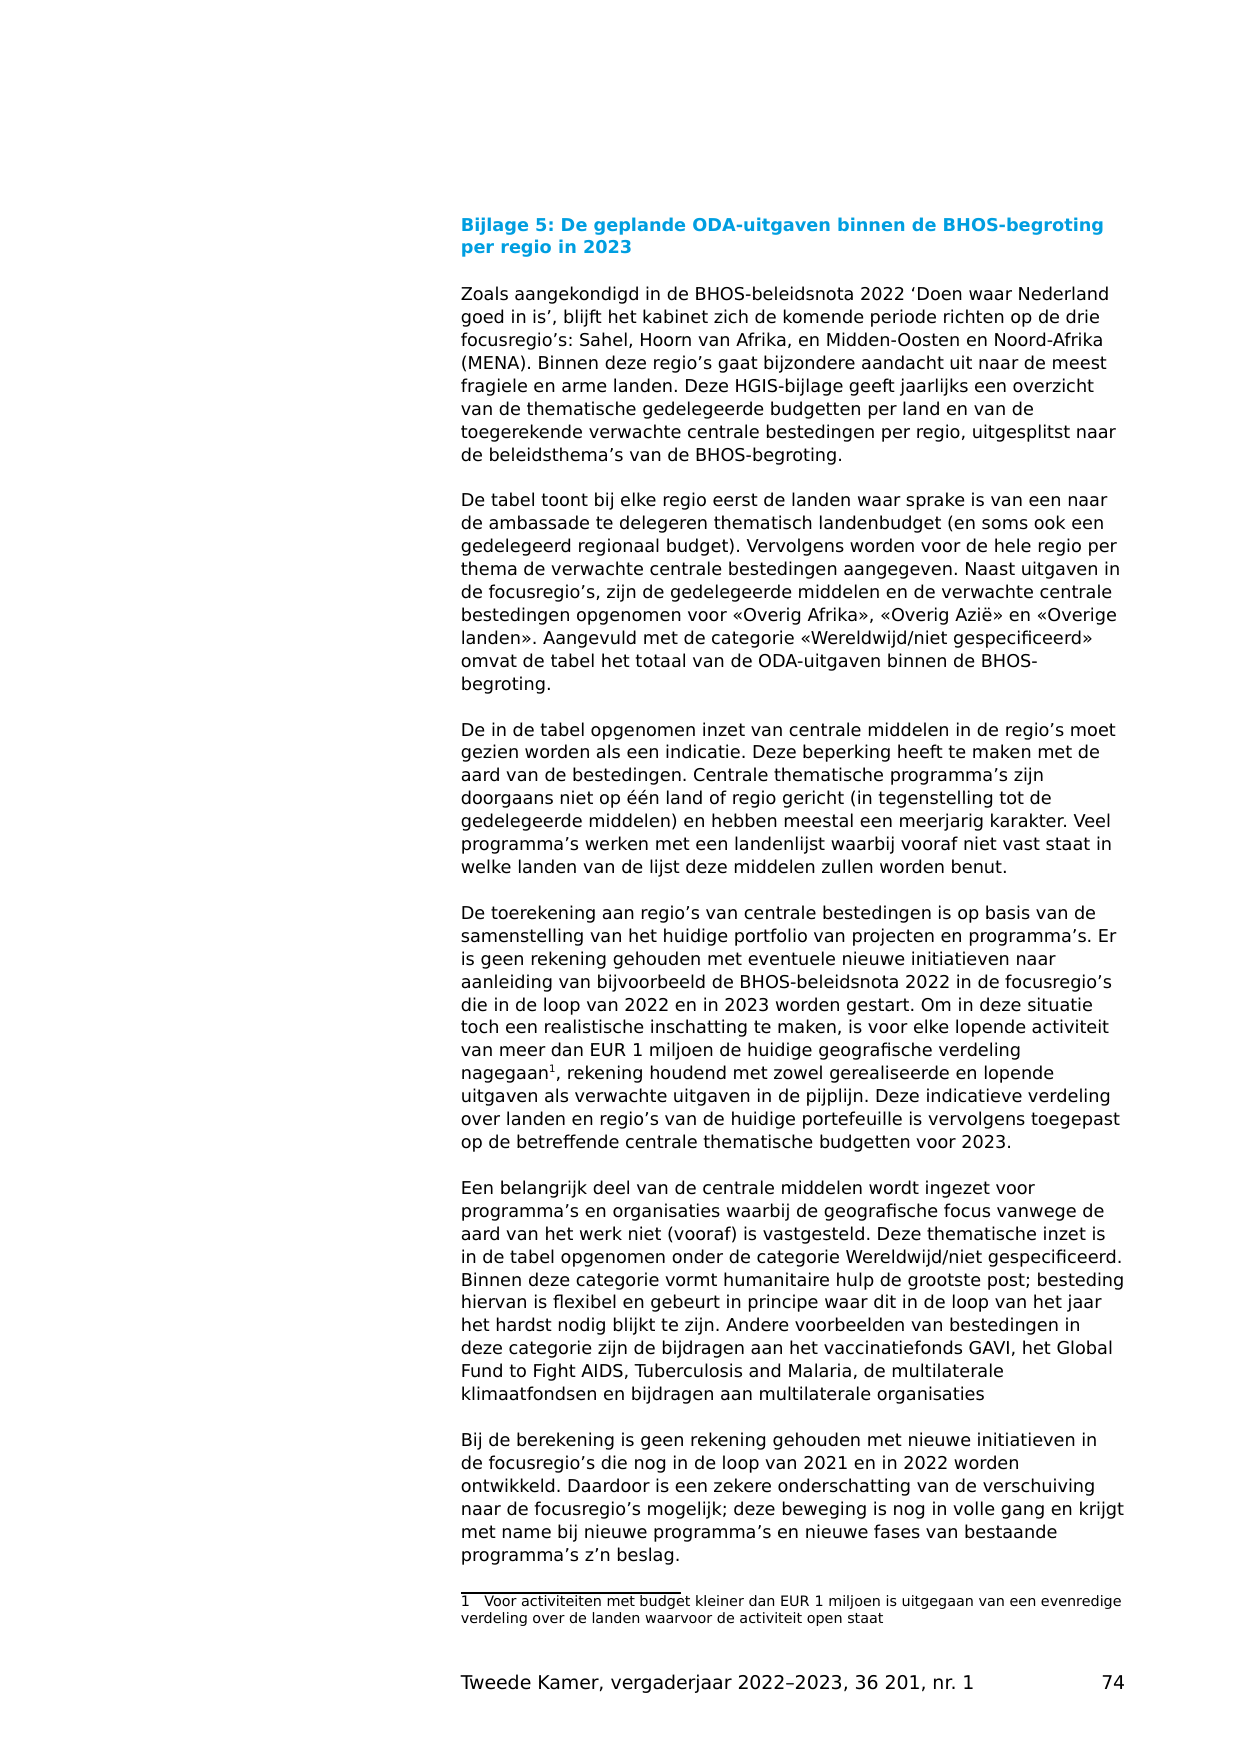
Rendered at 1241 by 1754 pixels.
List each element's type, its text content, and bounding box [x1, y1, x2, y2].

text De tabel toont bij elke regio eerst de landen waar sprake is van een naar de ambassade te delegeren thematisch landenbudget (en soms ook een gedelegeerd regionaal budget). Vervolgens worden voor de hele regio per thema de verwachte centrale bestedingen aangegeven. Naast uitgaven in de focusregio’s, zijn de gedelegeerde middelen en de verwachte centrale bestedingen opgenomen voor «Overig Afrika», «Overig Azië» en «Overige landen». Aangevuld met de categorie «Wereldwijd/niet gespecificeerd» omvat de tabel het totaal van de ODA-uitgaven binnen de BHOS-begroting. [461, 488, 1125, 695]
text De toerekening aan regio’s van centrale bestedingen is op basis van de samenstelling van het huidige portfolio van projecten en programma’s. Er is geen rekening gehouden met eventuele nieuwe initiatieven naar aanleiding van bijvoorbeeld de BHOS-beleidsnota 2022 in de focusregio’s die in de loop van 2022 en in 2023 worden gestart. Om in deze situatie toch een realistische inschatting te maken, is voor elke lopende activiteit van meer dan EUR 1 miljoen de huidige geografische verdeling nagegaan, rekening houdend met zowel gerealiseerde en lopende uitgaven als verwachte uitgaven in de pijplijn. Deze indicatieve verdeling over landen en regio’s van de huidige portefeuille is vervolgens toegepast op de betreffende centrale thematische budgetten voor 2023. [461, 901, 1125, 1153]
text Bij de berekening is geen rekening gehouden met nieuwe initiatieven in de focusregio’s die nog in de loop van 2021 en in 2022 worden ontwikkeld. Daardoor is een zekere onderschatting van de verschuiving naar de focusregio’s mogelijk; deze beweging is nog in volle gang en krijgt met name bij nieuwe programma’s en nieuwe fases van bestaande programma’s z’n beslag. [461, 1428, 1125, 1566]
text __Voor activiteiten met budget kleiner dan EUR 1 miljoen is uitgegaan van een evenredige verdeling over de landen waarvoor de activiteit open staat [461, 1593, 1125, 1627]
text Zoals aangekondigd in de BHOS-beleidsnota 2022 ‘Doen waar Nederland goed in is’, blijft het kabinet zich de komende periode richten op de drie focusregio’s: Sahel, Hoorn van Afrika, en Midden-Oosten en Noord-Afrika (MENA). Binnen deze regio’s gaat bijzondere aandacht uit naar de meest fragiele en arme landen. Deze HGIS-bijlage geeft jaarlijks een overzicht van de thematische gedelegeerde budgetten per land en van de toegerekende verwachte centrale bestedingen per regio, uitgesplitst naar de beleidsthema’s van de BHOS-begroting. [461, 282, 1125, 466]
text De in de tabel opgenomen inzet van centrale middelen in de regio’s moet gezien worden als een indicatie. Deze beperking heeft te maken met de aard van de bestedingen. Centrale thematische programma’s zijn doorgaans niet op één land of regio gericht (in tegenstelling tot de gedelegeerde middelen) en hebben meestal een meerjarig karakter. Veel programma’s werken met een landenlijst waarbij vooraf niet vast staat in welke landen van de lijst deze middelen zullen worden benut. [461, 718, 1125, 878]
text Een belangrijk deel van de centrale middelen wordt ingezet voor programma’s en organisaties waarbij de geografische focus vanwege de aard van het werk niet (vooraf) is vastgesteld. Deze thematische inzet is in de tabel opgenomen onder de categorie Wereldwijd/niet gespecificeerd. Binnen deze categorie vormt humanitaire hulp de grootste post; besteding hiervan is flexibel en gebeurt in principe waar dit in de loop van het jaar het hardst nodig blijkt te zijn. Andere voorbeelden van bestedingen in deze categorie zijn de bijdragen aan het vaccinatiefonds GAVI, het Global Fund to Fight AIDS, Tuberculosis and Malaria, de multilaterale klimaatfondsen en bijdragen aan multilaterale organisaties [461, 1176, 1125, 1405]
title Bijlage 5: De geplande ODA-uitgaven binnen de BHOS-begroting per regio in 2023 [461, 213, 1125, 258]
